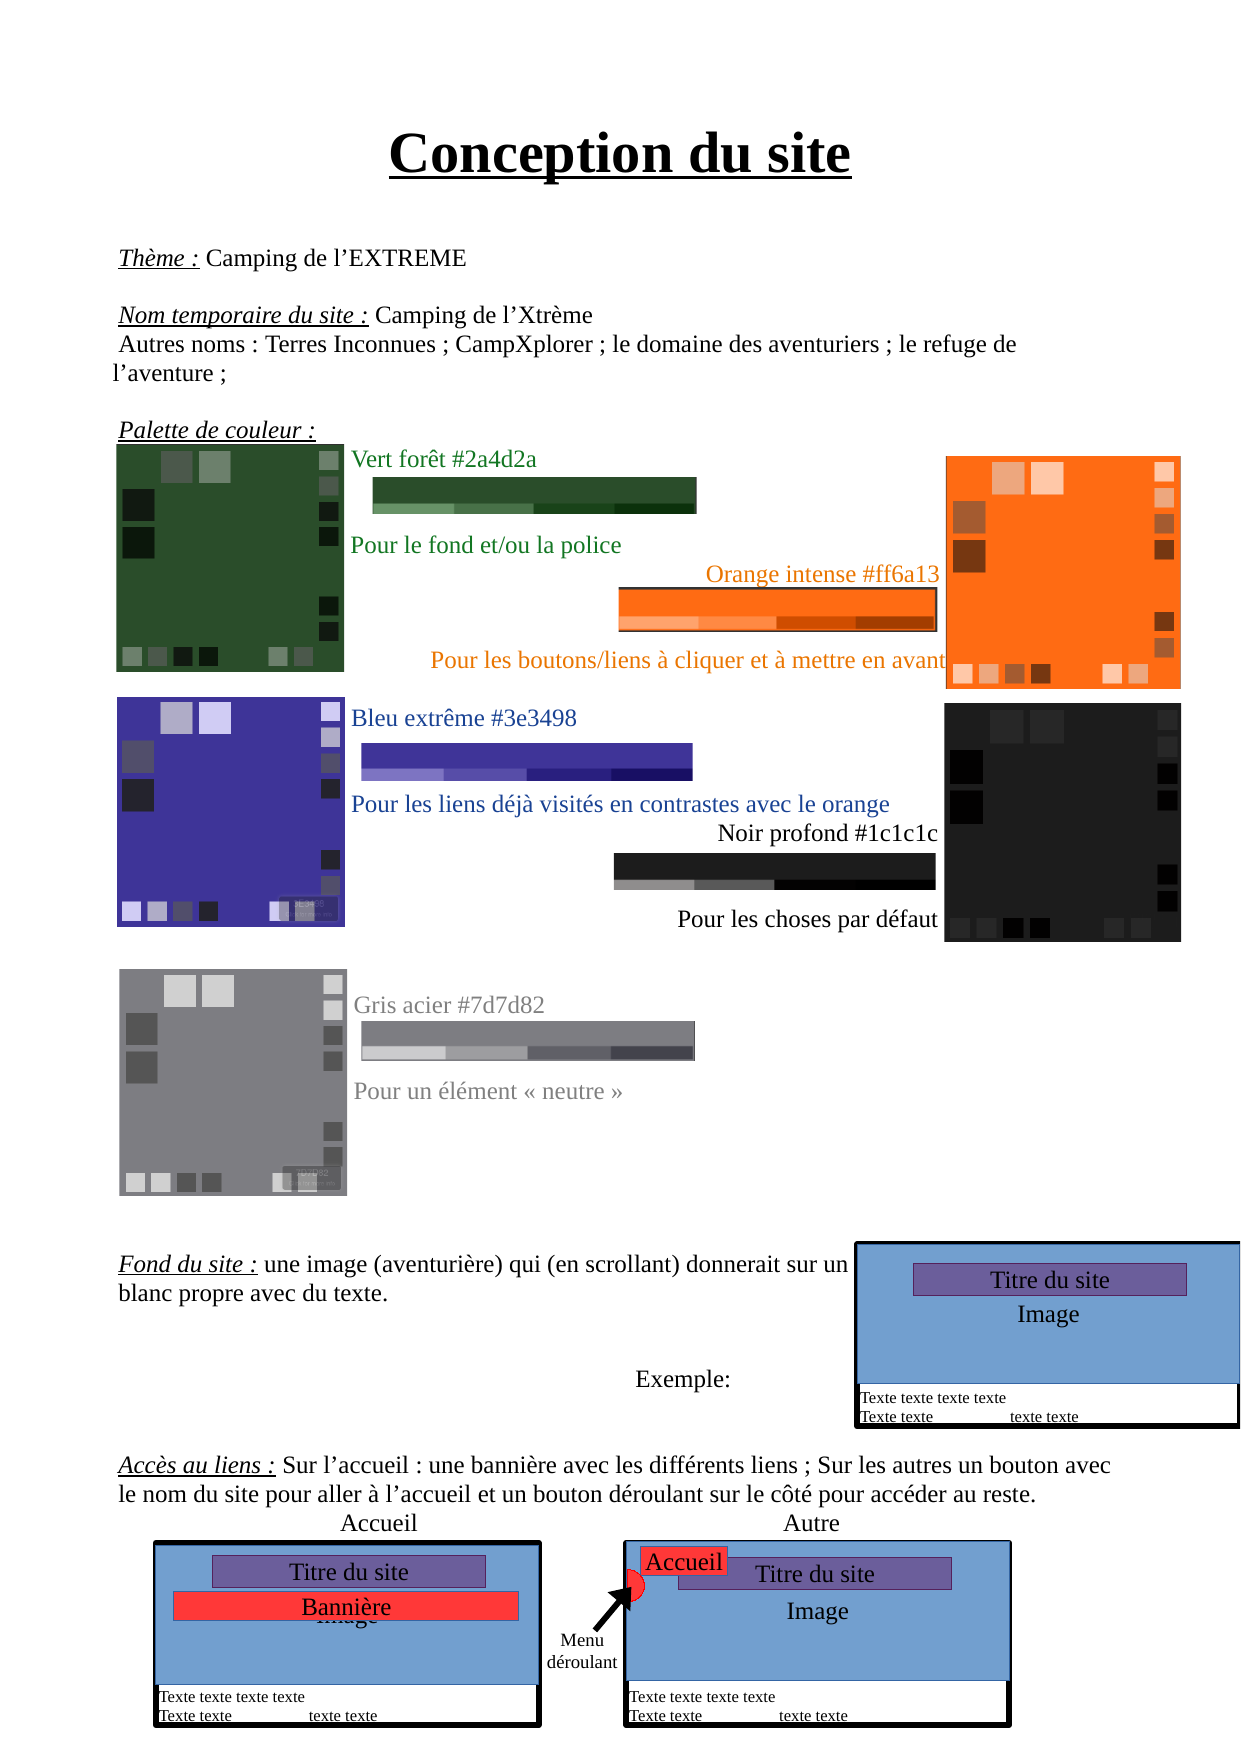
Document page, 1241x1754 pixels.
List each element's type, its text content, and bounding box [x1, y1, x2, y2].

text Bleu extrême #3e3498 [345, 703, 944, 731]
picture [618, 587, 938, 632]
text Pour les boutons/liens à cliquer et à mettre en avant [118, 645, 945, 674]
text Pour les liens déjà visités en contrastes avec le orange [345, 789, 944, 818]
picture [944, 703, 1182, 942]
picture [119, 969, 348, 1196]
text blanc propre avec du texte. [118, 1278, 854, 1306]
text Gris acier #7d7d82 [348, 990, 1122, 1019]
text Conception du site [118, 118, 1122, 185]
text Pour le fond et/ou la police [345, 530, 945, 559]
text Fond du site : une image (aventurière) qui (en scrollant) donnerait sur un [118, 1249, 854, 1278]
text Autres noms : Terres Inconnues ; CampXplorer ; le domaine des aventuriers ; le refuge de l’aventure ; [112, 329, 1122, 386]
picture [372, 477, 697, 514]
text Thème : Camping de l’EXTREME [118, 243, 1122, 271]
text Exemple: [118, 1364, 854, 1393]
picture [361, 1021, 695, 1061]
text Orange intense #ff6a13 [345, 559, 945, 588]
picture [117, 697, 345, 927]
text Pour un élément « neutre » [348, 1076, 1122, 1105]
picture [613, 853, 936, 890]
text Vert forêt #2a4d2a [345, 444, 1122, 473]
picture [361, 743, 693, 781]
text Accueil Autre [118, 1508, 1122, 1536]
picture [116, 444, 345, 672]
text Accès au liens : Sur l’accueil : une bannière avec les différents liens ; Sur les autres un bouton avec le nom du site pour aller à l’accueil et un bouton déroulant sur le côté pour accéder au reste. [118, 1450, 1122, 1508]
text Nom temporaire du site : Camping de l’Xtrème [118, 300, 1122, 329]
text Palette de couleur : [118, 415, 1122, 444]
text Pour les choses par défaut [118, 904, 944, 933]
picture [945, 456, 1181, 689]
text Noir profond #1c1c1c [345, 818, 944, 846]
